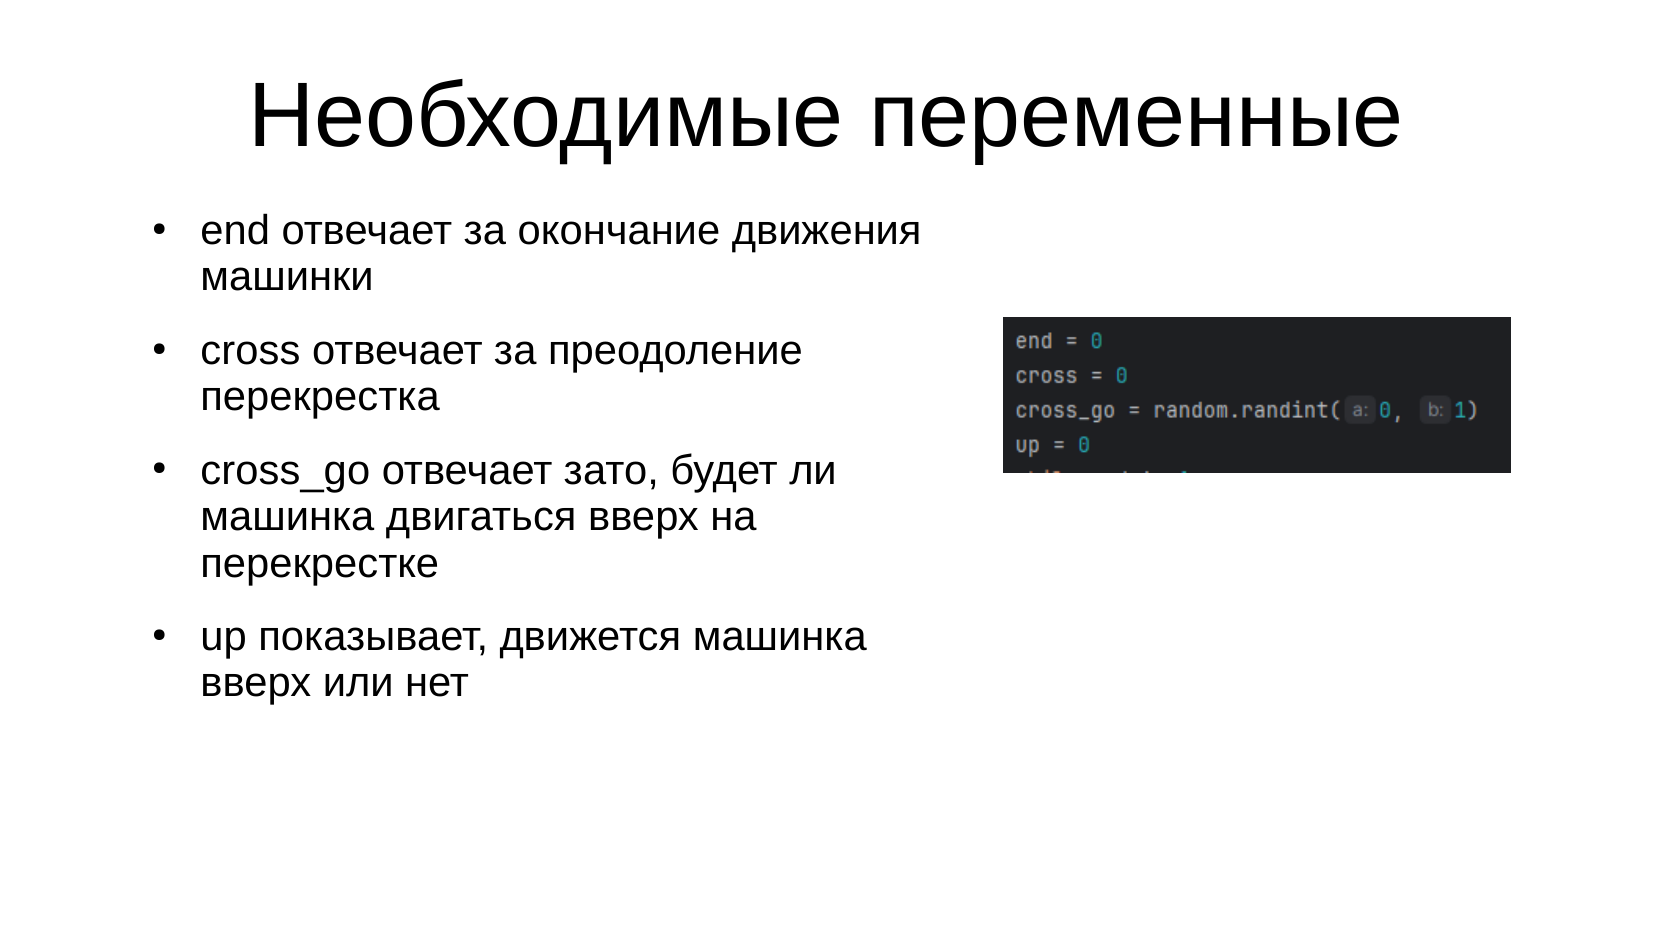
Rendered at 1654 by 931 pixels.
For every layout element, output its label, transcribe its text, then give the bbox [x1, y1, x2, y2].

picture [1003, 317, 1511, 473]
title Необходимые переменные [82, 37, 1571, 193]
list end отвечает за окончание движения машинки cross отвечает за преодоление перекрестка cross_go отвечает зато, будет ли машинка двигаться вверх на перекрестке up показывает, движется машинка вверх или нет [135, 206, 945, 709]
